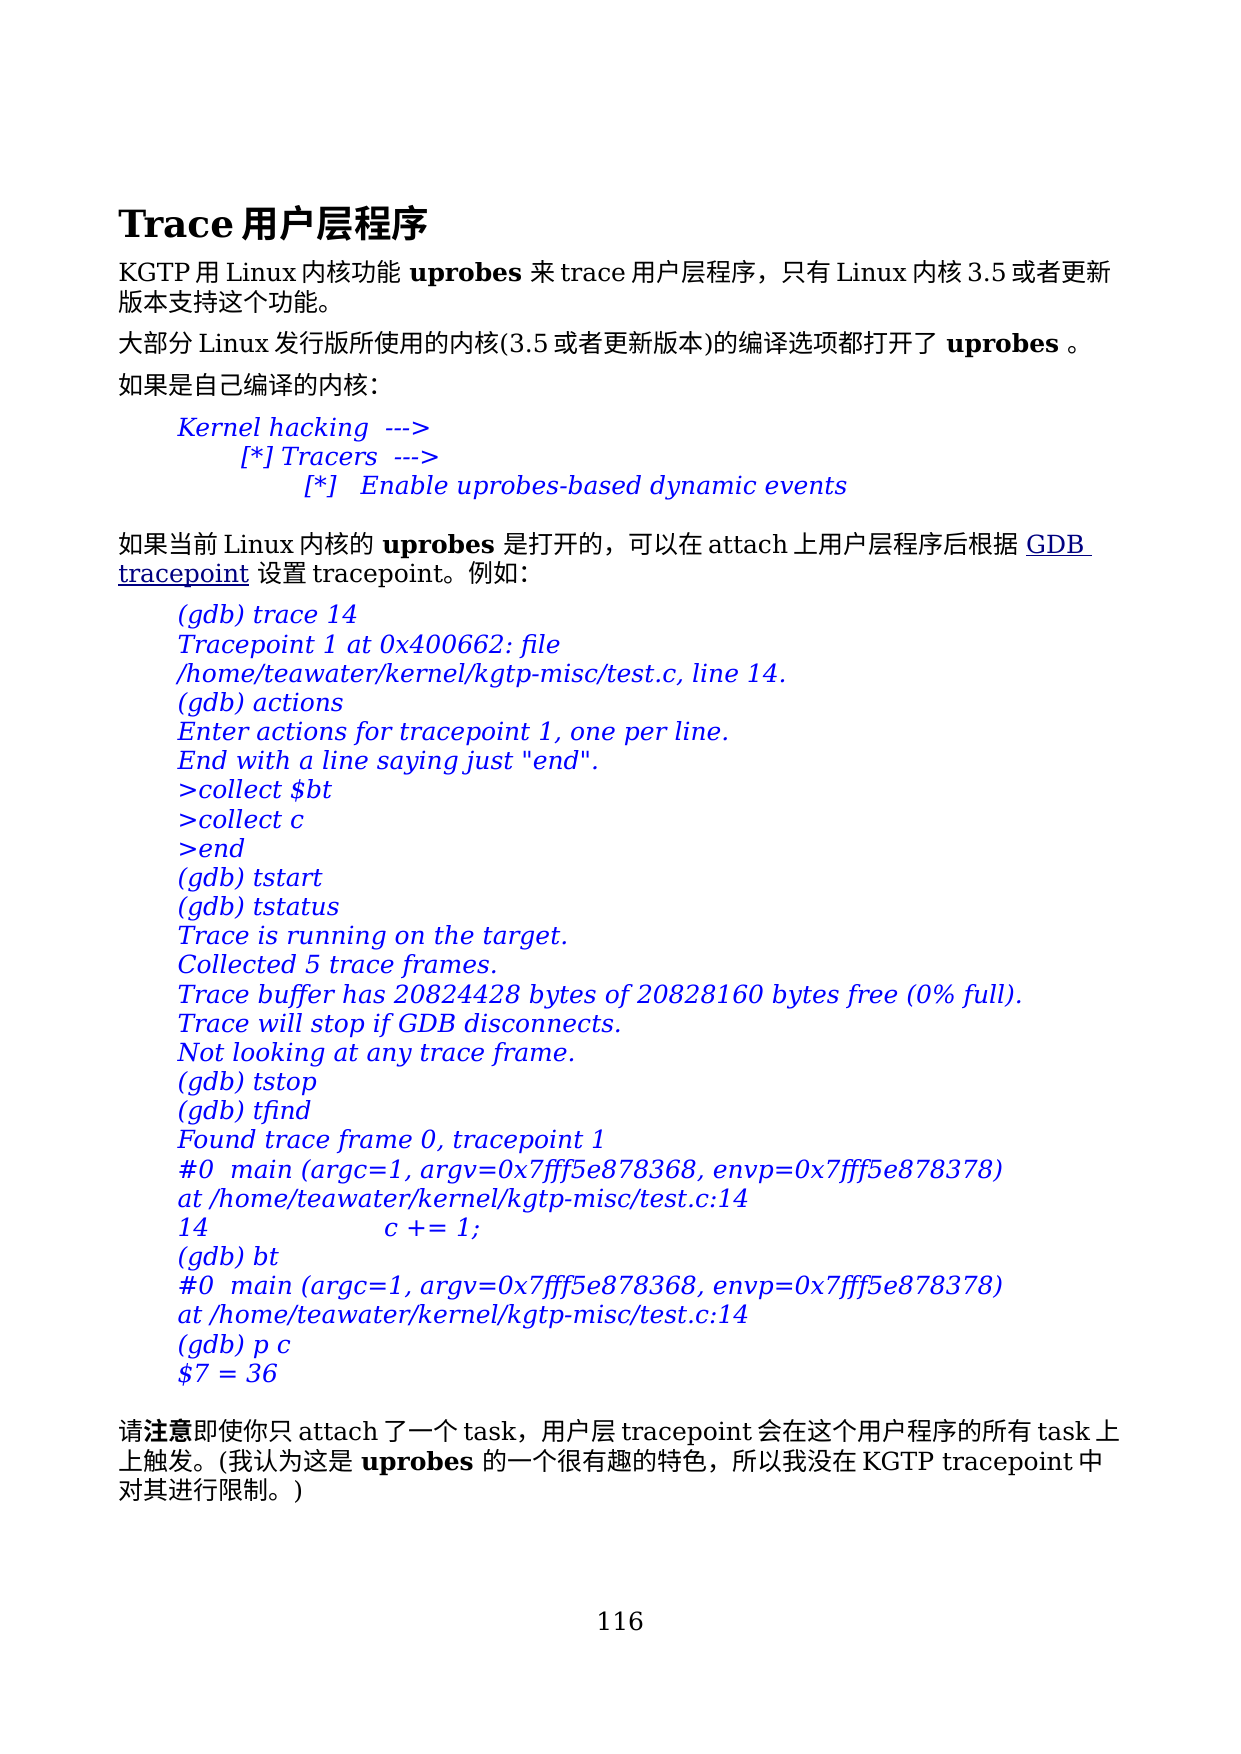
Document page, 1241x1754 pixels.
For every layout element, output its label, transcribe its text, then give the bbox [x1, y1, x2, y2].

text Trace buffer has 20824428 bytes of 20828160 bytes free (0% full). [177, 980, 1063, 1009]
text Collected 5 trace frames. [177, 951, 1063, 980]
text >collect $bt [177, 776, 1063, 805]
subtitle Trace用户层程序 [118, 202, 1122, 246]
text 如果是自己编译的内核： [118, 371, 1122, 400]
text (gdb) tstatus [177, 892, 1063, 921]
text >collect c [177, 805, 1063, 834]
text 大部分Linux发行版所使用的内核(3.5或者更新版本)的编译选项都打开了 uprobes 。 [118, 329, 1122, 359]
text 14 c += 1; [177, 1213, 1063, 1242]
text #0 main (argc=1, argv=0x7fff5e878368, envp=0x7fff5e878378) at /home/teawater/kernel/kgtp-misc/test.c:14 [177, 1271, 1063, 1330]
text (gdb) tstop [177, 1067, 1063, 1096]
text $7 = 36 [177, 1359, 1063, 1388]
text [*] Enable uprobes-based dynamic events [177, 471, 1063, 500]
text Tracepoint 1 at 0x400662: file /home/teawater/kernel/kgtp-misc/test.c, line 14. [177, 630, 1063, 688]
text (gdb) tstart [177, 863, 1063, 892]
text Trace is running on the target. [177, 921, 1063, 951]
text Trace will stop if GDB disconnects. [177, 1009, 1063, 1038]
text (gdb) actions [177, 688, 1063, 717]
text Not looking at any trace frame. [177, 1038, 1063, 1067]
text Enter actions for tracepoint 1, one per line. [177, 717, 1063, 746]
text #0 main (argc=1, argv=0x7fff5e878368, envp=0x7fff5e878378) at /home/teawater/kernel/kgtp-misc/test.c:14 [177, 1155, 1063, 1213]
text (gdb) trace 14 [177, 601, 1063, 630]
text [*] Tracers ---> [177, 442, 1063, 471]
text Kernel hacking ---> [177, 413, 1063, 442]
text End with a line saying just "end". [177, 746, 1063, 776]
text (gdb) tfind [177, 1096, 1063, 1126]
text (gdb) bt [177, 1242, 1063, 1271]
text 如果当前Linux内核的 uprobes 是打开的，可以在attach上用户层程序后根据 GDB tracepoint 设置tracepoint。例如： [118, 529, 1122, 588]
text >end [177, 834, 1063, 863]
text Found trace frame 0, tracepoint 1 [177, 1126, 1063, 1155]
text (gdb) p c [177, 1330, 1063, 1359]
text KGTP用Linux内核功能 uprobes 来trace用户层程序，只有Linux内核3.5或者更新版本支持这个功能。 [118, 258, 1122, 317]
text 请注意即使你只attach了一个task，用户层tracepoint会在这个用户程序的所有task上上触发。(我认为这是 uprobes 的一个很有趣的特色，所以我没在KGTP tracepoint中对其进行限制。) [118, 1417, 1122, 1505]
